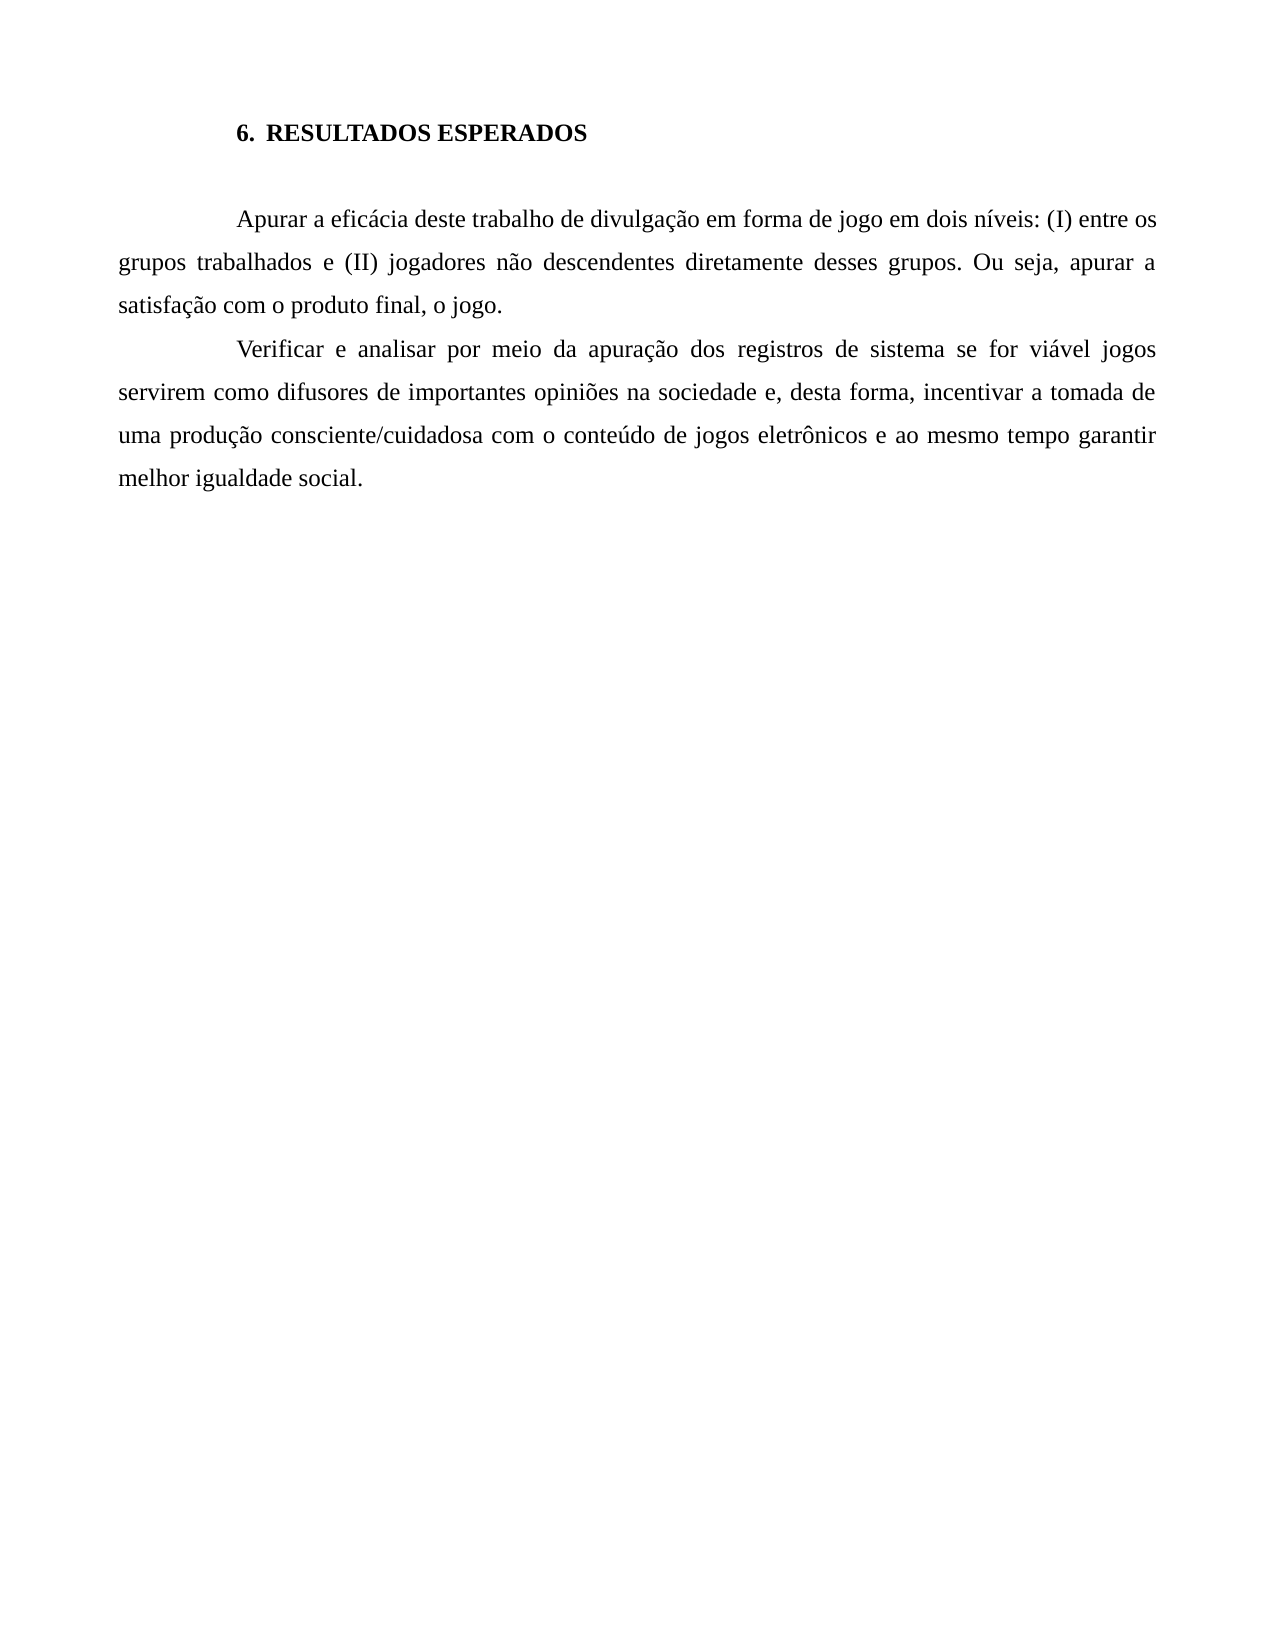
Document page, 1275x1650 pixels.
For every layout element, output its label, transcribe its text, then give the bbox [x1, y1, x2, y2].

list RESULTADOS ESPERADOS [118, 118, 1157, 147]
text Verificar e analisar por meio da apuração dos registros de sistema se for viável jogos servirem como difusores de importantes opiniões na sociedade e, desta forma, incentivar a tomada de uma produção consciente/cuidadosa com o conteúdo de jogos eletrônicos e ao mesmo tempo garantir melhor igualdade social. [118, 334, 1157, 492]
text Apurar a eficácia deste trabalho de divulgação em forma de jogo em dois níveis: (I) entre os grupos trabalhados e (II) jogadores não descendentes diretamente desses grupos. Ou seja, apurar a satisfação com o produto final, o jogo. [118, 204, 1157, 319]
